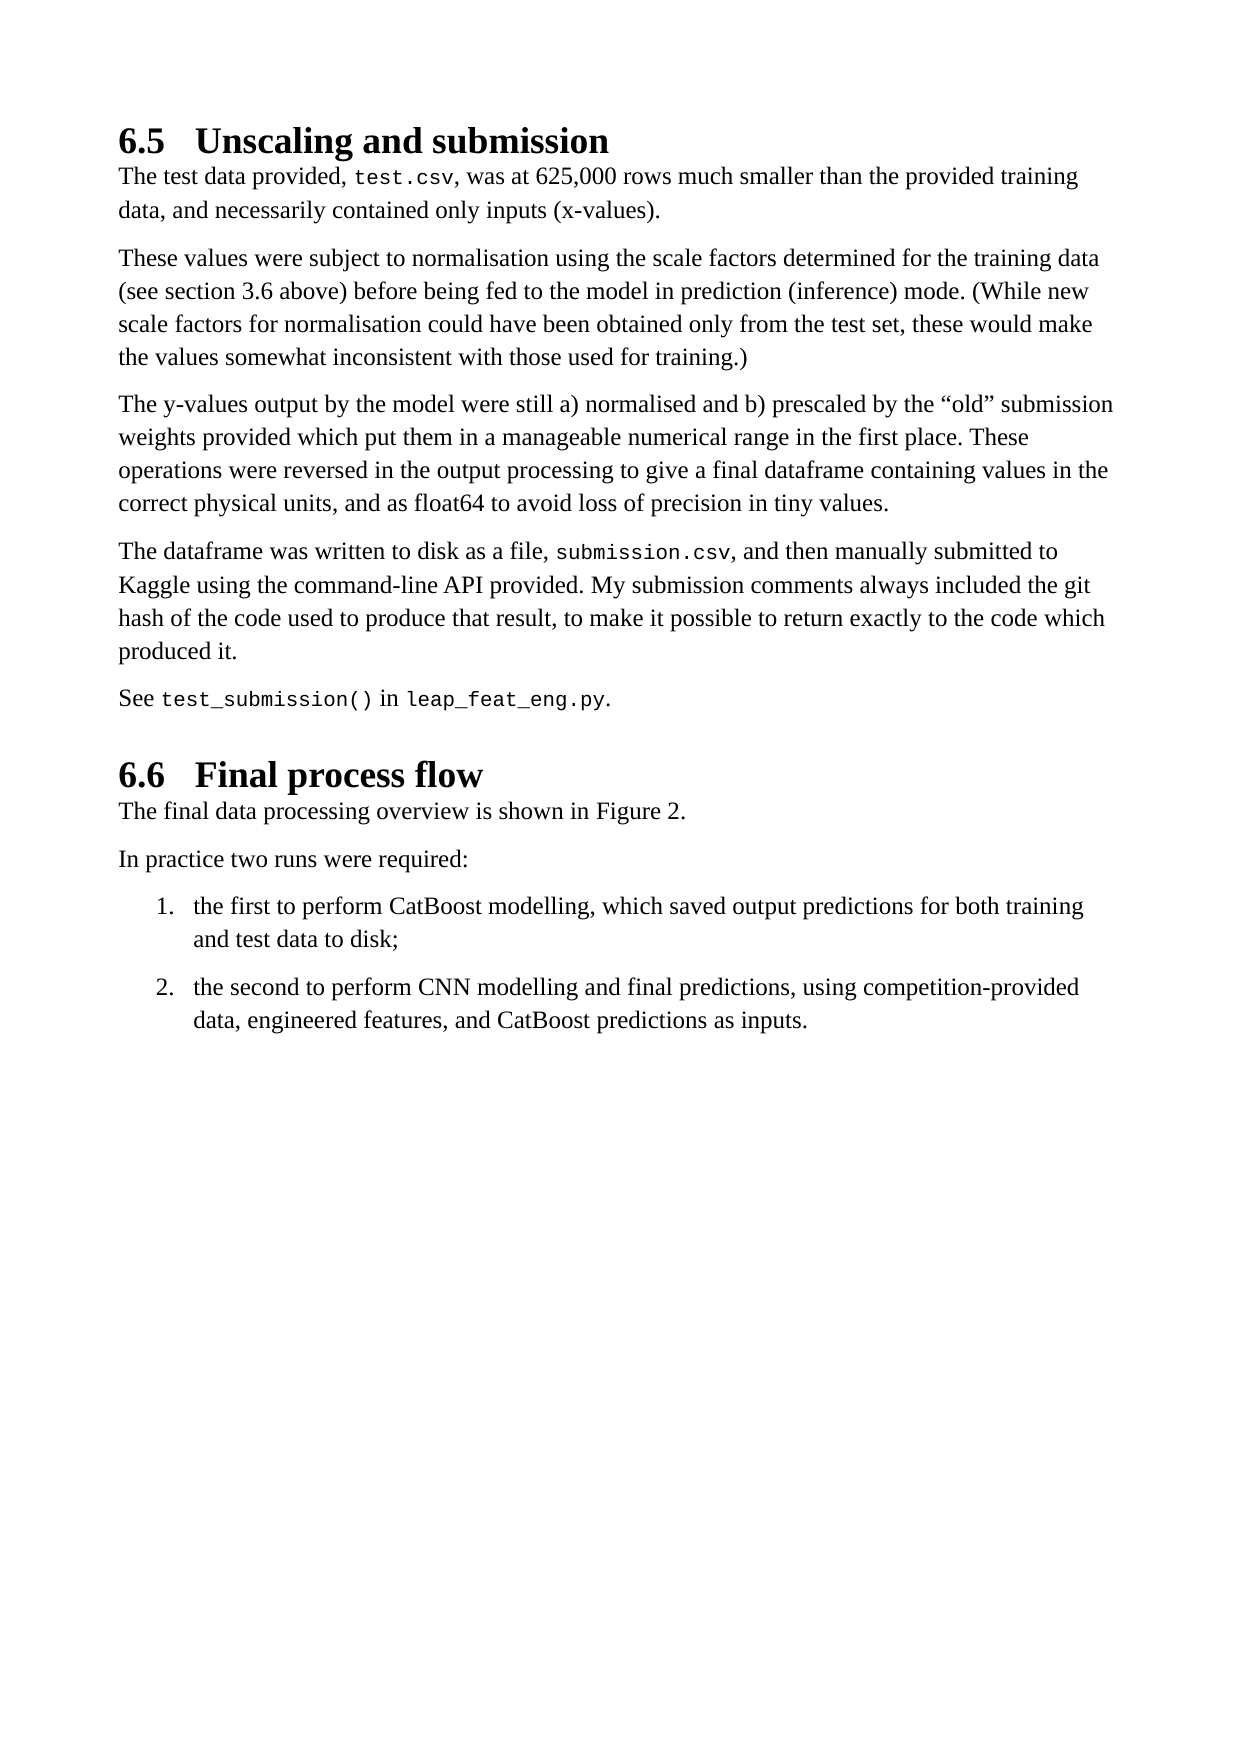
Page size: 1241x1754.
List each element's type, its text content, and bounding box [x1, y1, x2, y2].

list the second to perform CNN modelling and final predictions, using competition-provided data, engineered features, and CatBoost predictions as inputs. [156, 972, 1122, 1034]
subtitle Unscaling and submission [118, 118, 1122, 161]
text See test_submission() in leap_feat_eng.py. [118, 683, 1122, 713]
text The dataframe was written to disk as a file, submission.csv, and then manually submitted to Kaggle using the command-line API provided. My submission comments always included the git hash of the code used to produce that result, to make it possible to return exactly to the code which produced it. [118, 536, 1122, 665]
subtitle Final process flow [118, 753, 1122, 796]
text These values were subject to normalisation using the scale factors determined for the training data (see section 3.6 above) before being fed to the model in prediction (inference) mode. (While new scale factors for normalisation could have been obtained only from the test set, these would make the values somewhat inconsistent with those used for training.) [118, 243, 1122, 371]
list the first to perform CatBoost modelling, which saved output predictions for both training and test data to disk; [156, 891, 1122, 953]
text The test data provided, test.csv, was at 625,000 rows much smaller than the provided training data, and necessarily contained only inputs (x-values). [118, 161, 1122, 224]
text The y-values output by the model were still a) normalised and b) prescaled by the “old” submission weights provided which put them in a manageable numerical range in the first place. These operations were reversed in the output processing to give a final dataframe containing values in the correct physical units, and as float64 to avoid loss of precision in tiny values. [118, 389, 1122, 517]
text In practice two runs were required: [118, 844, 1122, 872]
text The final data processing overview is shown in Figure 2. [118, 796, 1122, 825]
